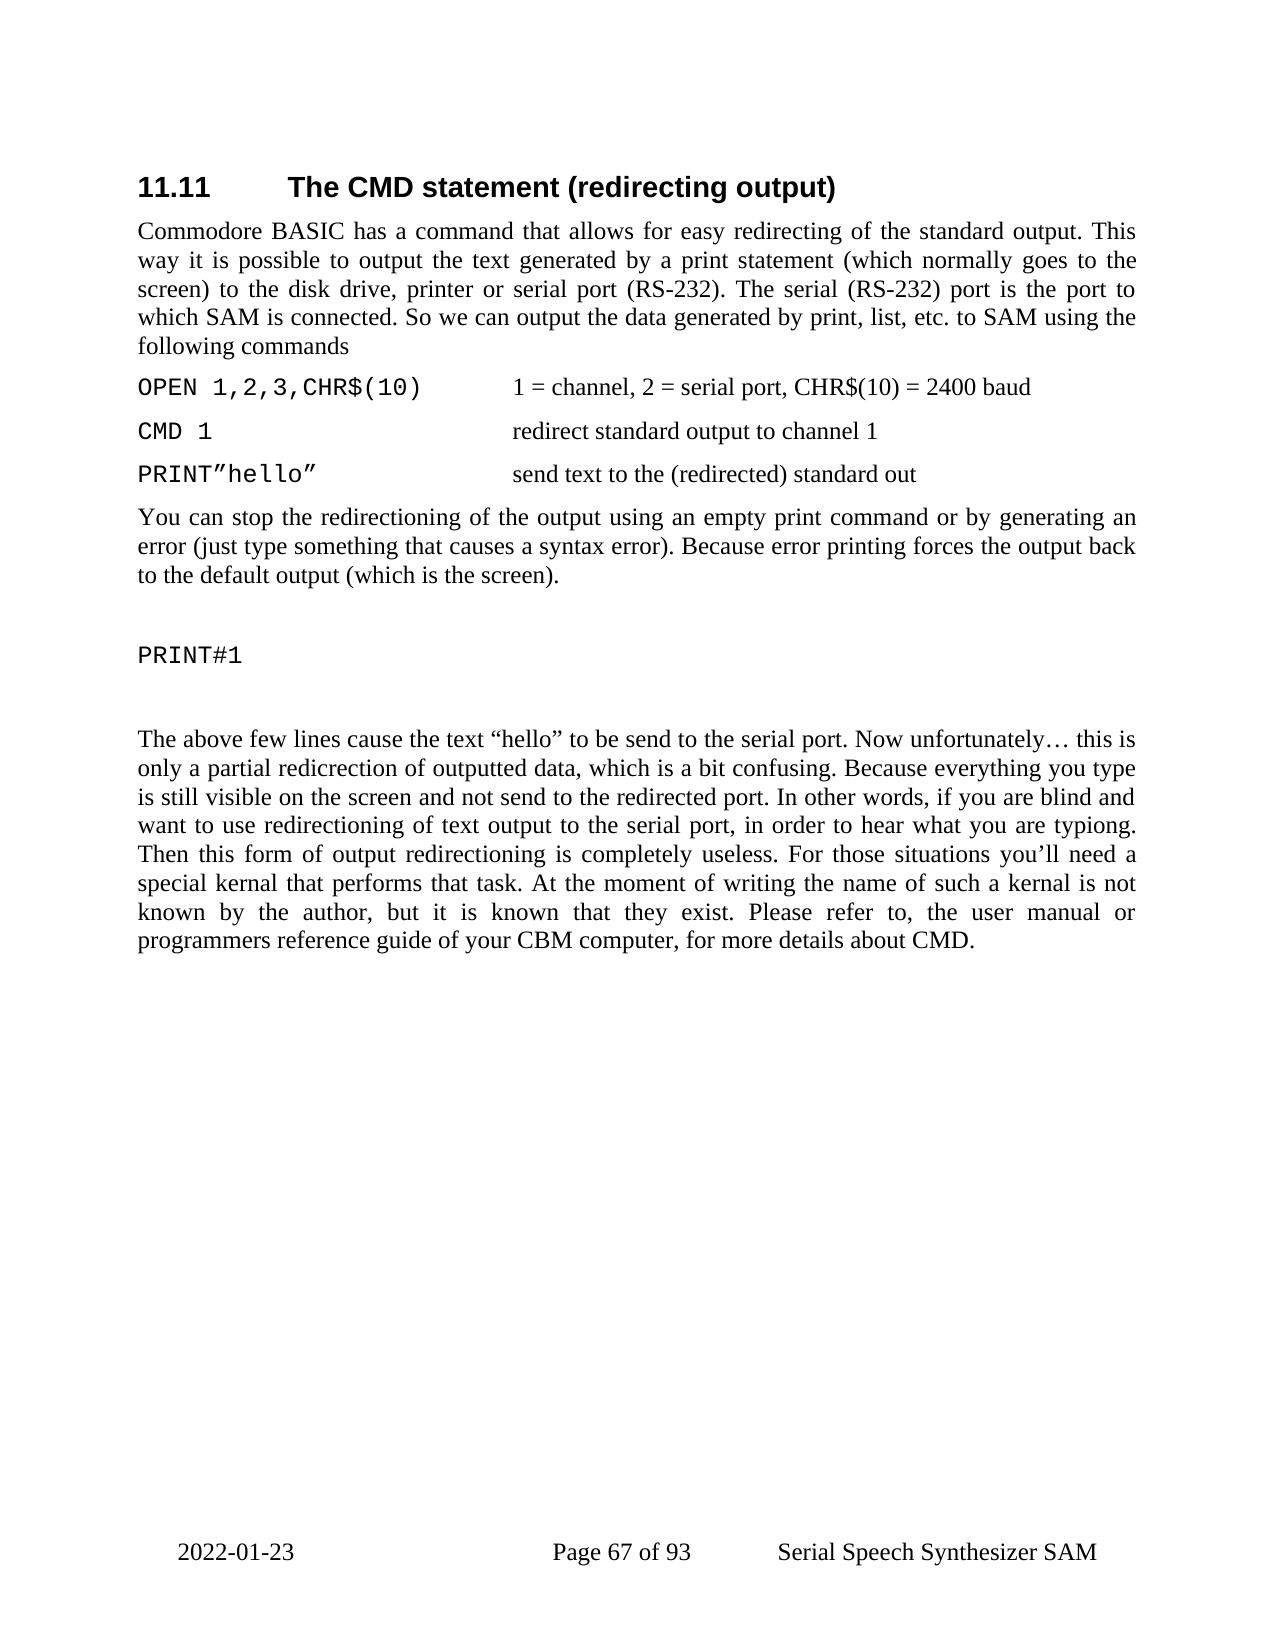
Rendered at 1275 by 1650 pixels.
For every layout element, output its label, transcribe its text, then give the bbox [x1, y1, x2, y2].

text Commodore BASIC has a command that allows for easy redirecting of the standard output. This way it is possible to output the text generated by a print statement (which normally goes to the screen) to the disk drive, printer or serial port (RS-232). The serial (RS-232) port is the port to which SAM is connected. So we can output the data generated by print, list, etc. to SAM using the following commands [137, 216, 1138, 360]
subtitle The CMD statement (redirecting output) [137, 170, 1138, 204]
text PRINT#1 [137, 642, 1138, 671]
text You can stop the redirectioning of the output using an empty print command or by generating an error (just type something that causes a syntax error). Because error printing forces the output back to the default output (which is the screen). [137, 502, 1138, 589]
text CMD 1 redirect standard output to channel 1 [137, 416, 1138, 447]
text The above few lines cause the text “hello” to be send to the serial port. Now unfortunately… this is only a partial redicrection of outputted data, which is a bit confusing. Because everything you type is still visible on the screen and not send to the redirected port. In other words, if you are blind and want to use redirectioning of text output to the serial port, in order to hear what you are typiong. Then this form of output redirectioning is completely useless. For those situations you’ll need a special kernal that performs that task. At the moment of writing the name of such a kernal is not known by the author, but it is known that they exist. Please refer to, the user manual or programmers reference guide of your CBM computer, for more details about CMD. [137, 724, 1138, 954]
text PRINT”hello” send text to the (redirected) standard out [137, 459, 1138, 490]
text OPEN 1,2,3,CHR$(10) 1 = channel, 2 = serial port, CHR$(10) = 2400 baud [137, 372, 1138, 403]
